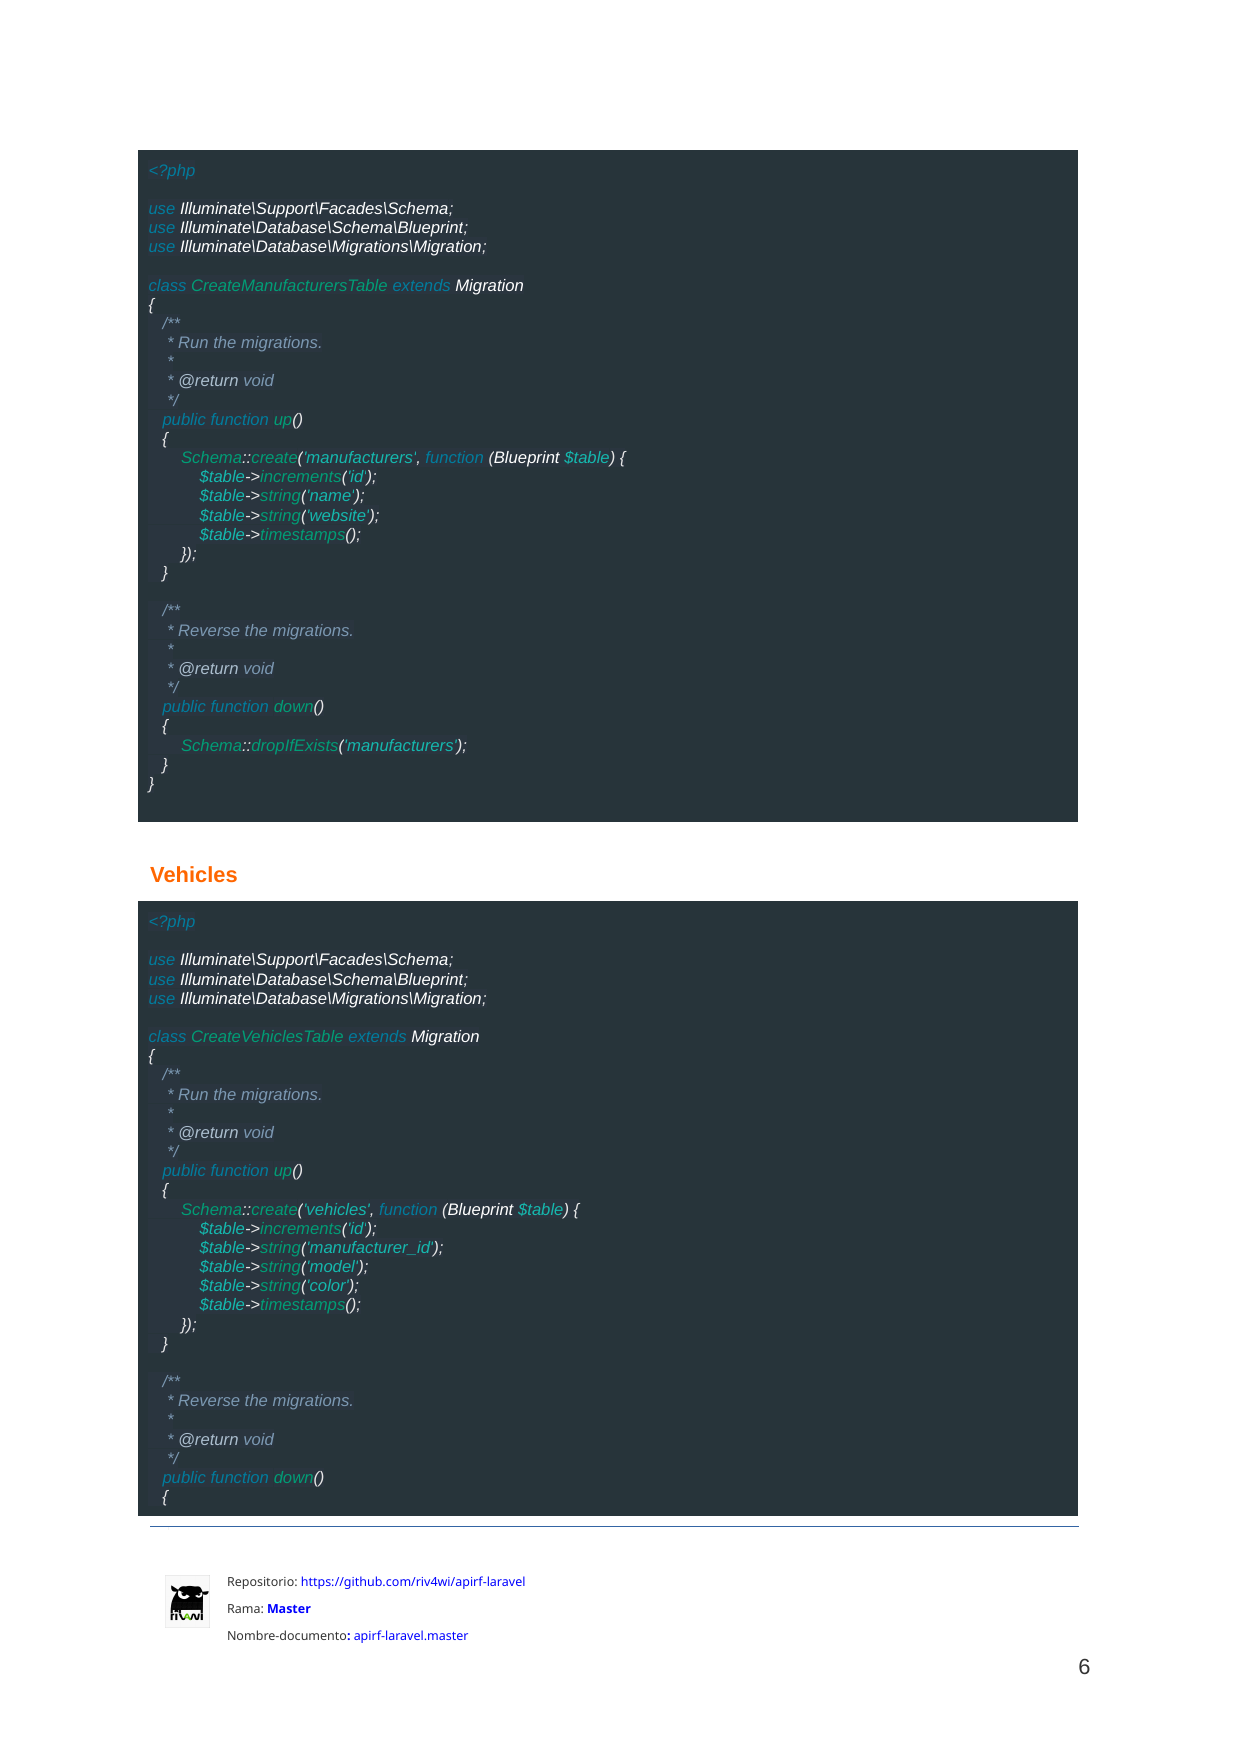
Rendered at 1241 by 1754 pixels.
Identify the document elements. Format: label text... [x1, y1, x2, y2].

table_header <?php use Illuminate\Support\Facades\Schema; use Illuminate\Database\Schema\Blueprint; use Illuminate\Database\Migrations\Migration; class CreateManufacturersTable extends Migration { /** * Run the migrations. * * @return void */ public function up() { Schema::create('manufacturers', function (Blueprint $table) { $table->increments('id'); $table->string('name'); $table->string('website'); $table->timestamps(); }); } /** * Reverse the migrations. * * @return void */ public function down() { Schema::dropIfExists('manufacturers'); } } [138, 150, 1078, 822]
text Vehicles [150, 862, 1090, 887]
table_header <?php use Illuminate\Support\Facades\Schema; use Illuminate\Database\Schema\Blueprint; use Illuminate\Database\Migrations\Migration; class CreateVehiclesTable extends Migration { /** * Run the migrations. * * @return void */ public function up() { Schema::create('vehicles', function (Blueprint $table) { $table->increments('id'); $table->string('manufacturer_id'); $table->string('model'); $table->string('color'); $table->timestamps(); }); } /** * Reverse the migrations. * * @return void */ public function down() { [138, 901, 1078, 1516]
picture [165, 1575, 210, 1628]
